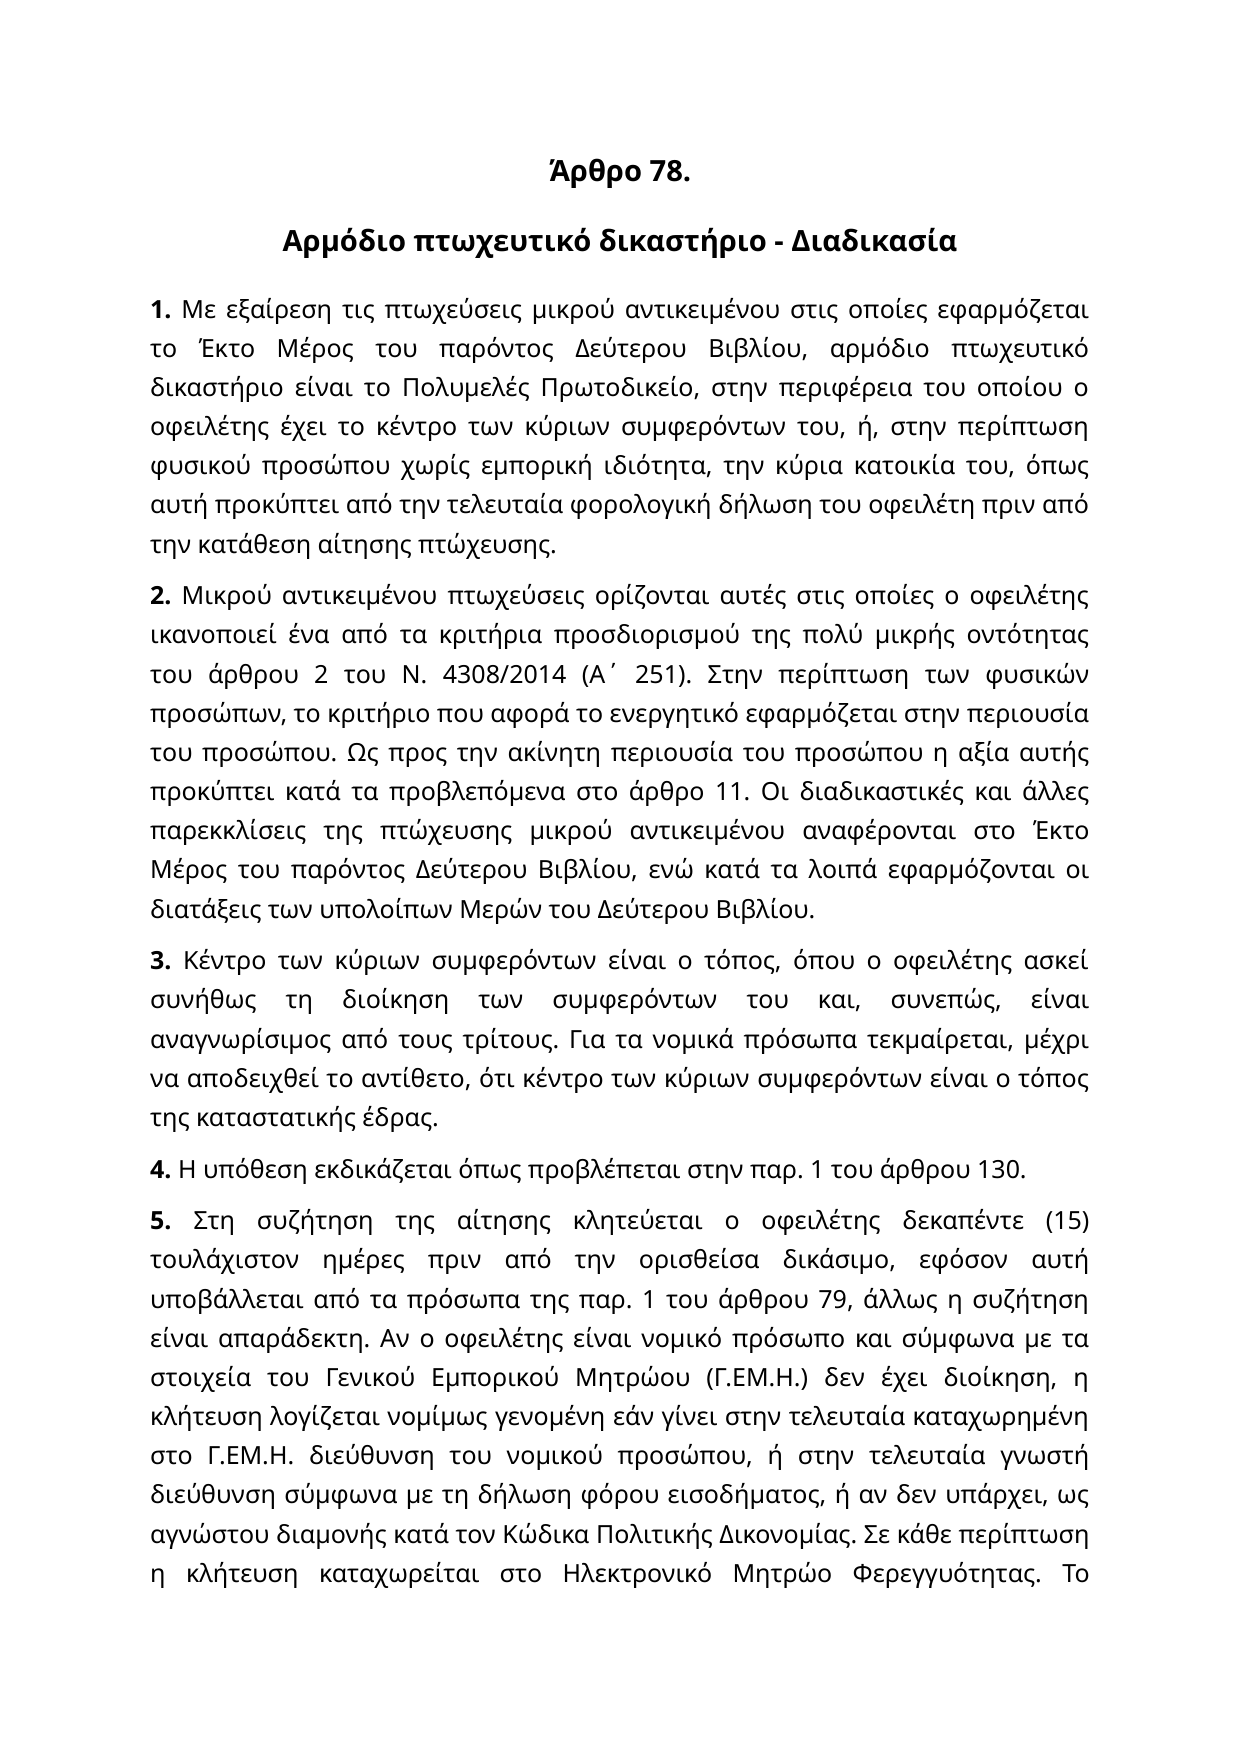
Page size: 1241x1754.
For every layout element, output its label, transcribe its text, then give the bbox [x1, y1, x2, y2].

subtitle Άρθρο 78. [150, 150, 1090, 190]
text 2. Μικρού αντικειμένου πτωχεύσεις ορίζονται αυτές στις οποίες ο οφειλέτης ικανοποιεί ένα από τα κριτήρια προσδιορισμού της πολύ μικρής οντότητας του άρθρου 2 του Ν. 4308/2014 (Α΄ 251). Στην περίπτωση των φυσικών προσώπων, το κριτήριο που αφορά το ενεργητικό εφαρμόζεται στην περιουσία του προσώπου. Ως προς την ακίνητη περιουσία του προσώπου η αξία αυτής προκύπτει κατά τα προβλεπόμενα στο άρθρο 11. Οι διαδικαστικές και άλλες παρεκκλίσεις της πτώχευσης μικρού αντικειμένου αναφέρονται στο Έκτο Μέρος του παρόντος Δεύτερου Βιβλίου, ενώ κατά τα λοιπά εφαρμόζονται οι διατάξεις των υπολοίπων Μερών του Δεύτερου Βιβλίου. [150, 578, 1090, 925]
text 3. Κέντρο των κύριων συμφερόντων είναι ο τόπος, όπου ο οφειλέτης ασκεί συνήθως τη διοίκηση των συμφερόντων του και, συνεπώς, είναι αναγνωρίσιμος από τους τρίτους. Για τα νομικά πρόσωπα τεκμαίρεται, μέχρι να αποδειχθεί το αντίθετο, ότι κέντρο των κύριων συμφερόντων είναι ο τόπος της καταστατικής έδρας. [150, 943, 1090, 1134]
text 5. Στη συζήτηση της αίτησης κλητεύεται ο οφειλέτης δεκαπέντε (15) τουλάχιστον ημέρες πριν από την ορισθείσα δικάσιμο, εφόσον αυτή υποβάλλεται από τα πρόσωπα της παρ. 1 του άρθρου 79, άλλως η συζήτηση είναι απαράδεκτη. Αν ο οφειλέτης είναι νομικό πρόσωπο και σύμφωνα με τα στοιχεία του Γενικού Εμπορικού Μητρώου (Γ.ΕΜ.Η.) δεν έχει διοίκηση, η κλήτευση λογίζεται νομίμως γενομένη εάν γίνει στην τελευταία καταχωρημένη στο Γ.ΕΜ.Η. διεύθυνση του νομικού προσώπου, ή στην τελευταία γνωστή διεύθυνση σύμφωνα με τη δήλωση φόρου εισοδήματος, ή αν δεν υπάρχει, ως αγνώστου διαμονής κατά τον Κώδικα Πολιτικής Δικονομίας. Σε κάθε περίπτωση η κλήτευση καταχωρείται στο Ηλεκτρονικό Μητρώο Φερεγγυότητας. Το [150, 1203, 1090, 1589]
text 4. Η υπόθεση εκδικάζεται όπως προβλέπεται στην παρ. 1 του άρθρου 130. [150, 1151, 1090, 1185]
text 1. Με εξαίρεση τις πτωχεύσεις μικρού αντικειμένου στις οποίες εφαρμόζεται το Έκτο Μέρος του παρόντος Δεύτερου Βιβλίου, αρμόδιο πτωχευτικό δικαστήριο είναι το Πολυμελές Πρωτοδικείο, στην περιφέρεια του οποίου ο οφειλέτης έχει το κέντρο των κύριων συμφερόντων του, ή, στην περίπτωση φυσικού προσώπου χωρίς εμπορική ιδιότητα, την κύρια κατοικία του, όπως αυτή προκύπτει από την τελευταία φορολογική δήλωση του οφειλέτη πριν από την κατάθεση αίτησης πτώχευσης. [150, 291, 1090, 560]
subtitle Αρμόδιο πτωχευτικό δικαστήριο - Διαδικασία [150, 221, 1090, 260]
